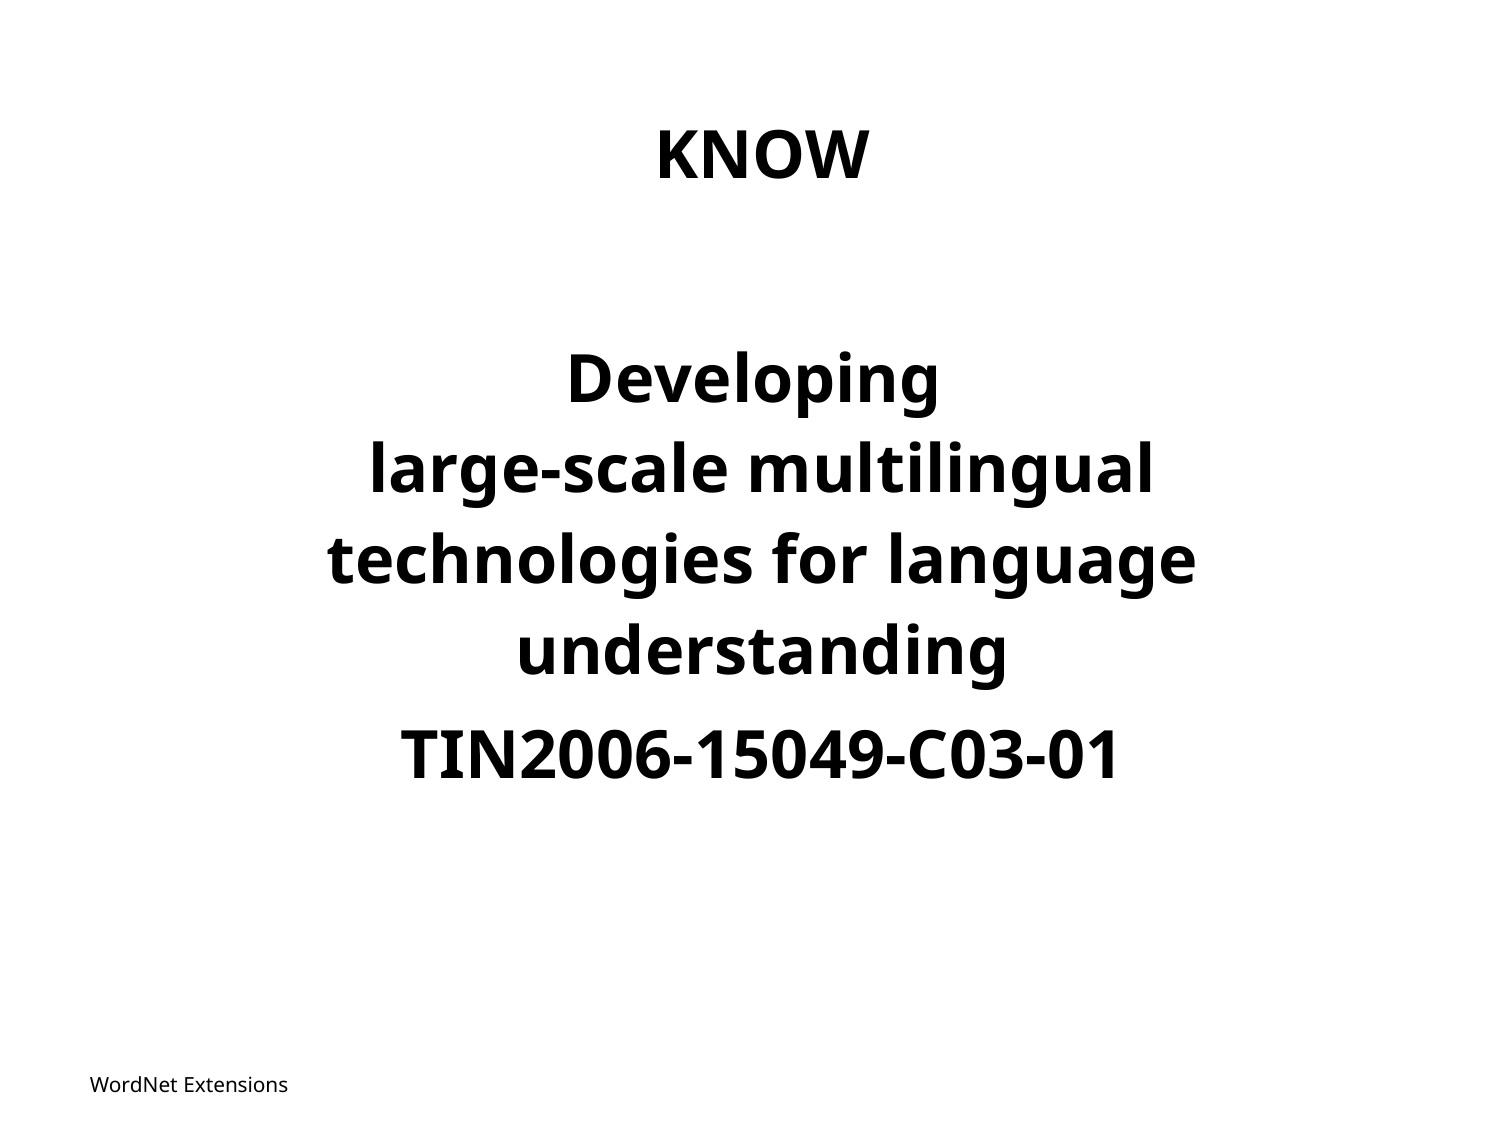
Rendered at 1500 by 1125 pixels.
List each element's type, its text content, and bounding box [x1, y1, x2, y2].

text_box KNOW Developing large-scale multilingual technologies for language understanding TIN2006-15049-C03-01 German Rigau i Claramunt [137, 99, 1388, 1125]
